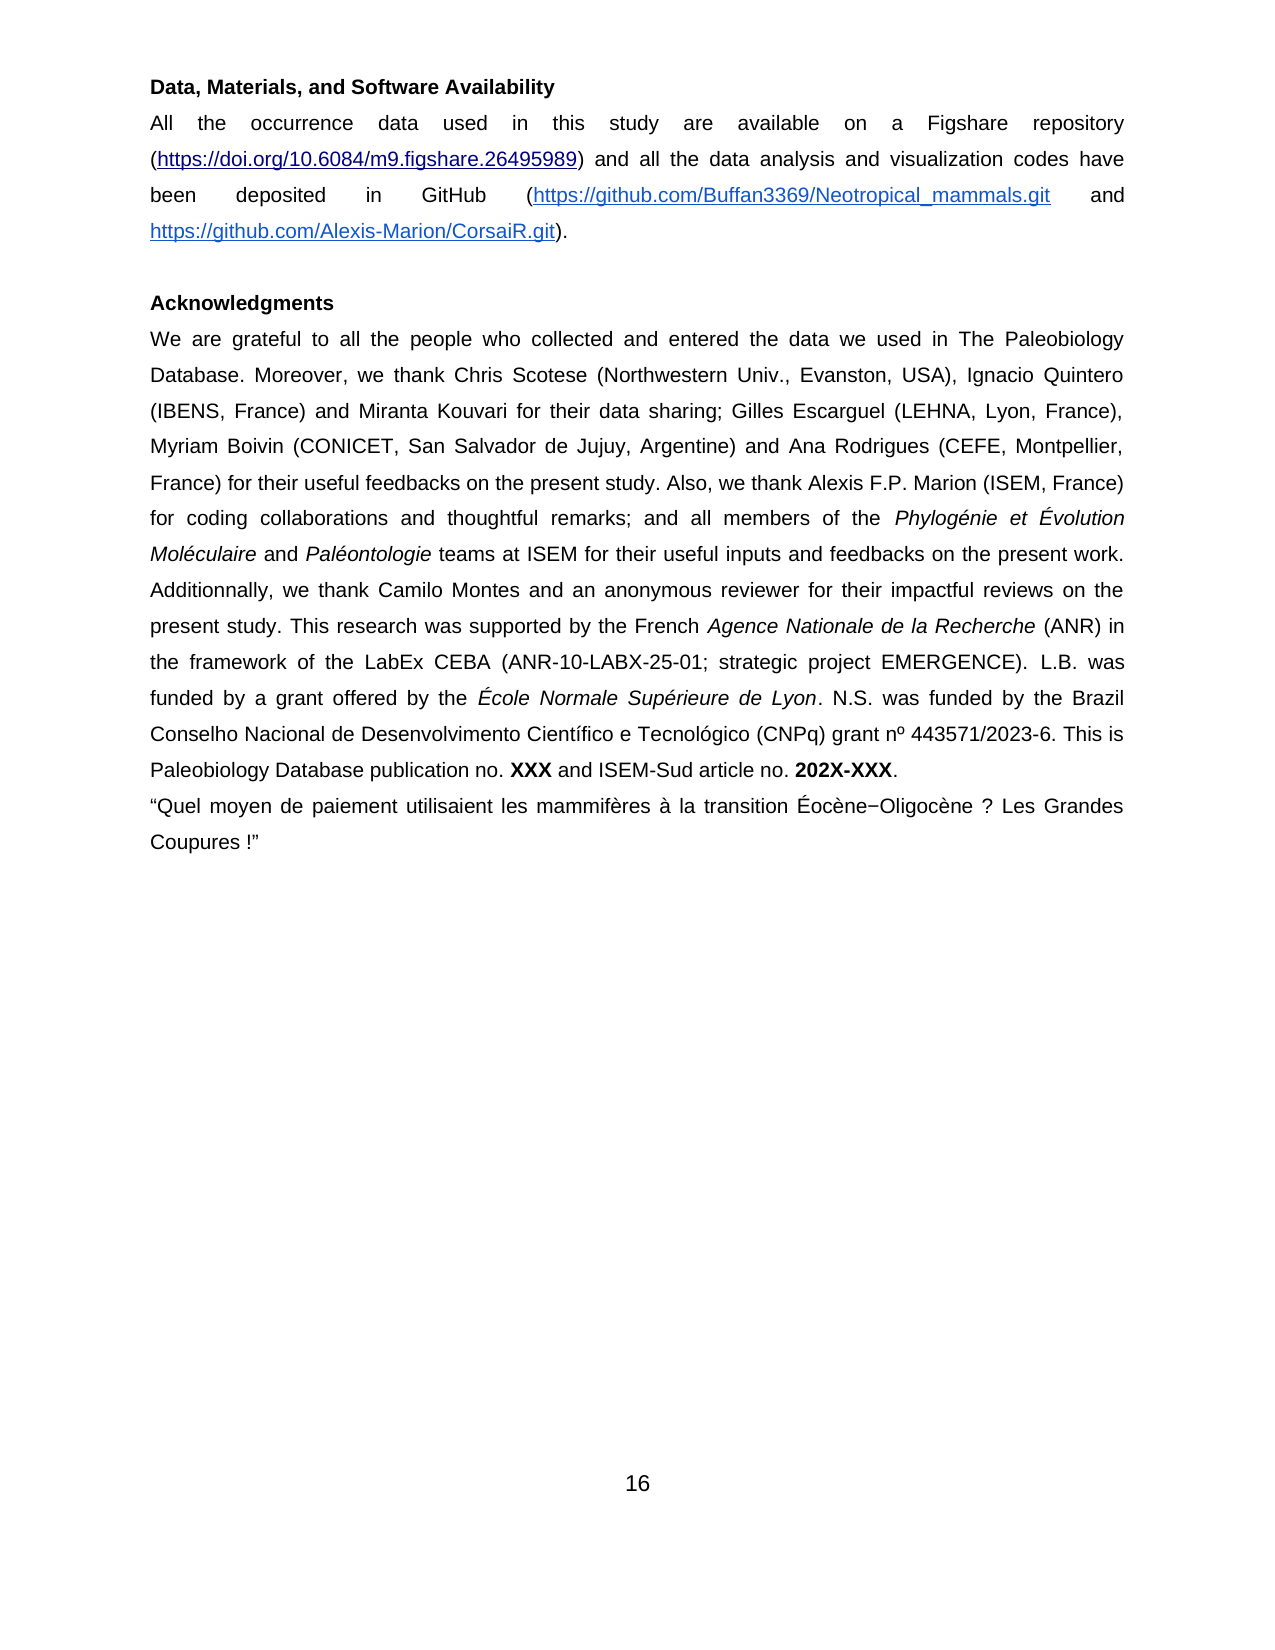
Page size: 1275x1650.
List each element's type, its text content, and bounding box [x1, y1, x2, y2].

text All the occurrence data used in this study are available on a Figshare repository (https://doi.org/10.6084/m9.figshare.26495989) and all the data analysis and visualization codes have been deposited in GitHub (https://github.com/Buffan3369/Neotropical_mammals.git and https://github.com/Alexis-Marion/CorsaiR.git). [150, 111, 1125, 243]
text Acknowledgments [150, 291, 1125, 314]
text “Quel moyen de paiement utilisaient les mammifères à la transition Éocène−Oligocène ? Les Grandes Coupures !” [150, 794, 1125, 854]
text Data, Materials, and Software Availability [150, 75, 1125, 99]
text We are grateful to all the people who collected and entered the data we used in The Paleobiology Database. Moreover, we thank Chris Scotese (Northwestern Univ., Evanston, USA), Ignacio Quintero (IBENS, France) and Miranta Kouvari for their data sharing; Gilles Escarguel (LEHNA, Lyon, France), Myriam Boivin (CONICET, San Salvador de Jujuy, Argentine) and Ana Rodrigues (CEFE, Montpellier, France) for their useful feedbacks on the present study. Also, we thank Alexis F.P. Marion (ISEM, France) for coding collaborations and thoughtful remarks; and all members of the Phylogénie et Évolution Moléculaire and Paléontologie teams at ISEM for their useful inputs and feedbacks on the present work. Additionnally, we thank Camilo Montes and an anonymous reviewer for their impactful reviews on the present study. This research was supported by the French Agence Nationale de la Recherche (ANR) in the framework of the LabEx CEBA (ANR-10-LABX-25-01; strategic project EMERGENCE). L.B. was funded by a grant offered by the École Normale Supérieure de Lyon. N.S. was funded by the Brazil Conselho Nacional de Desenvolvimento Científico e Tecnológico (CNPq) grant nº 443571/2023-6. This is Paleobiology Database publication no. XXX and ISEM-Sud article no. 202X-XXX. [150, 327, 1125, 782]
